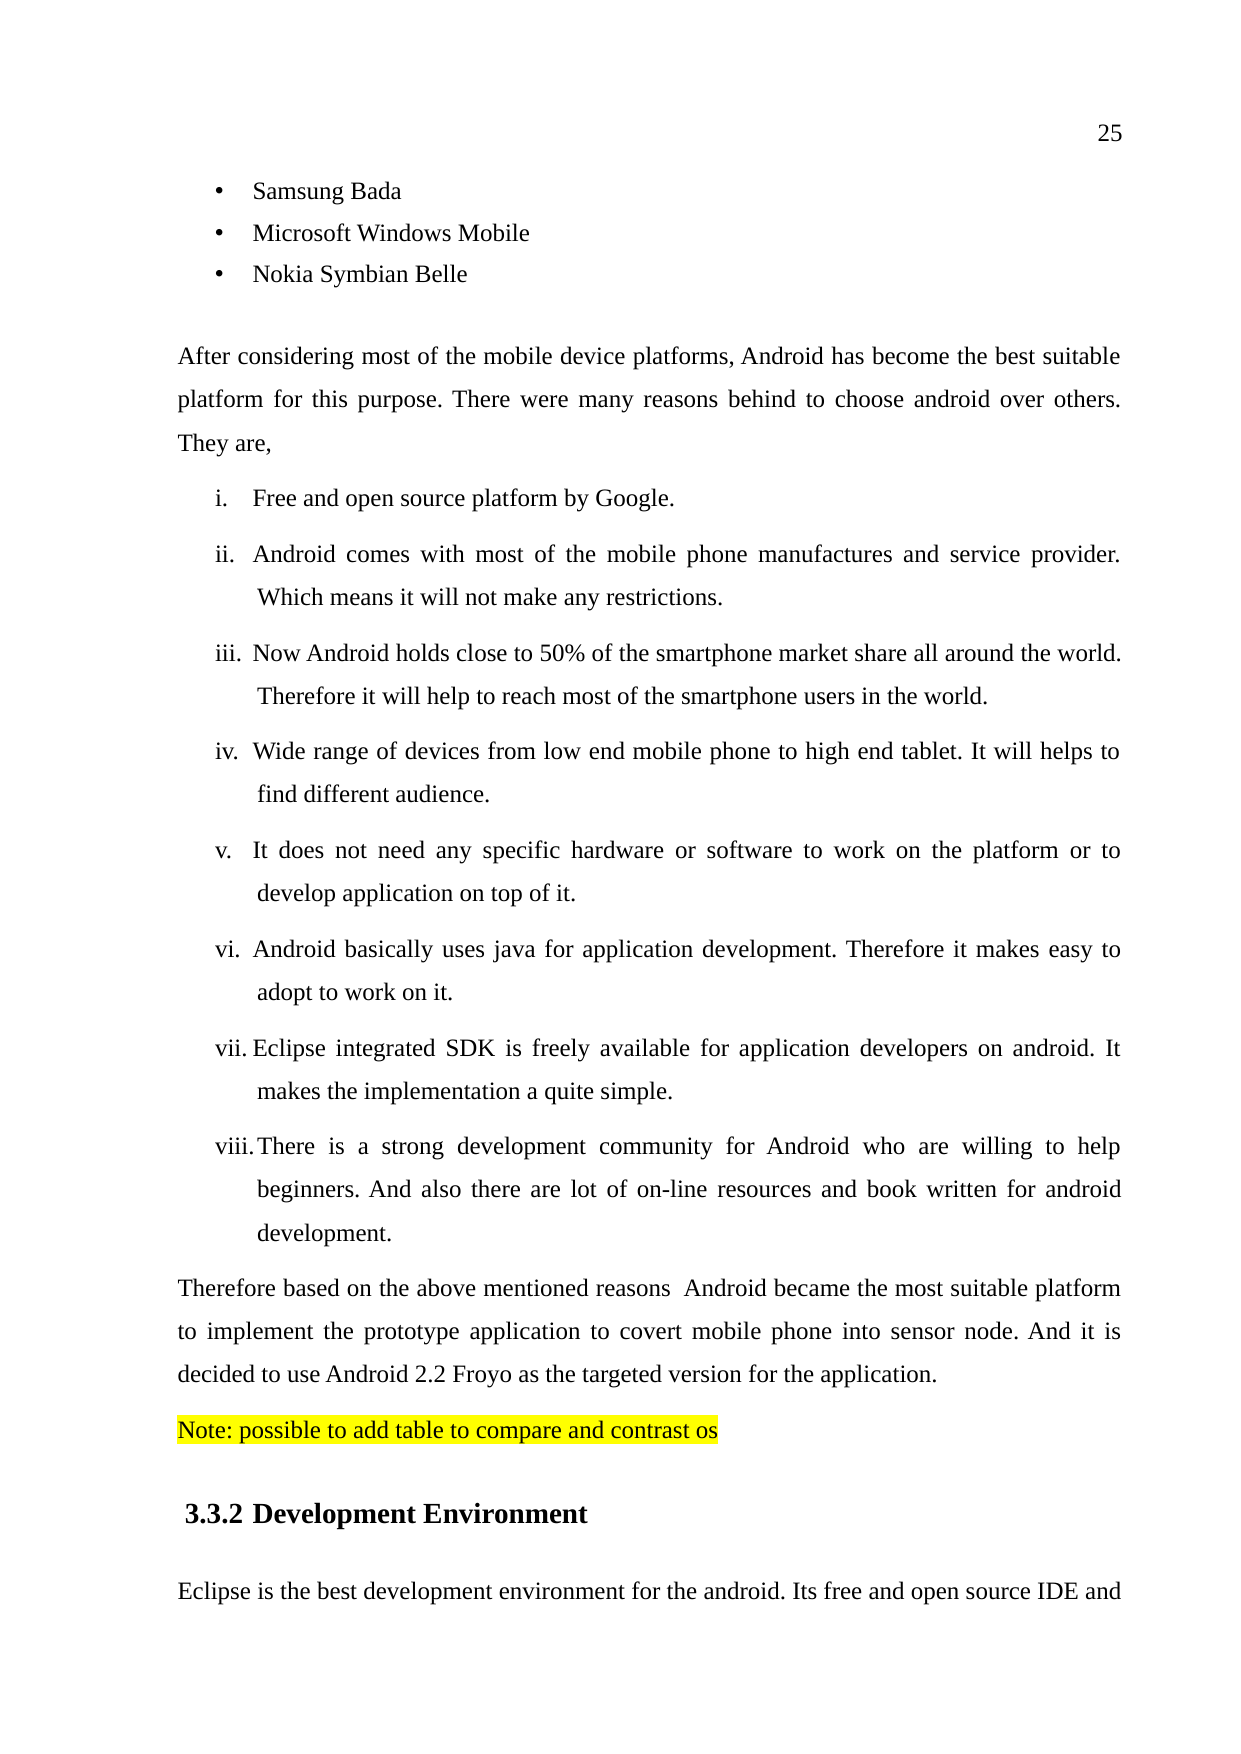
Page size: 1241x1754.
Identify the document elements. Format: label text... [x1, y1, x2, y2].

list Android basically uses java for application development. Therefore it makes easy to adopt to work on it. [215, 934, 1122, 1006]
list Free and open source platform by Google. [215, 483, 1122, 512]
list Samsung Bada [215, 176, 1122, 205]
list Now Android holds close to 50% of the smartphone market share all around the world. Therefore it will help to reach most of the smartphone users in the world. [215, 638, 1122, 709]
list Eclipse integrated SDK is freely available for application developers on android. It makes the implementation a quite simple. [215, 1033, 1122, 1104]
list Android comes with most of the mobile phone manufactures and service provider. Which means it will not make any restrictions. [215, 539, 1122, 611]
text Therefore based on the above mentioned reasons Android became the most suitable platform to implement the prototype application to covert mobile phone into sensor node. And it is decided to use Android 2.2 Froyo as the targeted version for the application. [177, 1273, 1122, 1388]
subtitle Development Environment [177, 1496, 1122, 1529]
text Note: possible to add table to compare and contrast os [177, 1415, 1122, 1444]
list Wide range of devices from low end mobile phone to high end tablet. It will helps to find different audience. [215, 736, 1122, 808]
list There is a strong development community for Android who are willing to help beginners. And also there are lot of on-line resources and book written for android development. [215, 1131, 1122, 1246]
list It does not need any specific hardware or software to work on the platform or to develop application on top of it. [215, 835, 1122, 907]
text Eclipse is the best development environment for the android. Its free and open source IDE and [177, 1576, 1122, 1604]
list Nokia Symbian Belle [215, 259, 1122, 288]
list Microsoft Windows Mobile [215, 218, 1122, 246]
text After considering most of the mobile device platforms, Android has become the best suitable platform for this purpose. There were many reasons behind to choose android over others. They are, [177, 341, 1122, 456]
